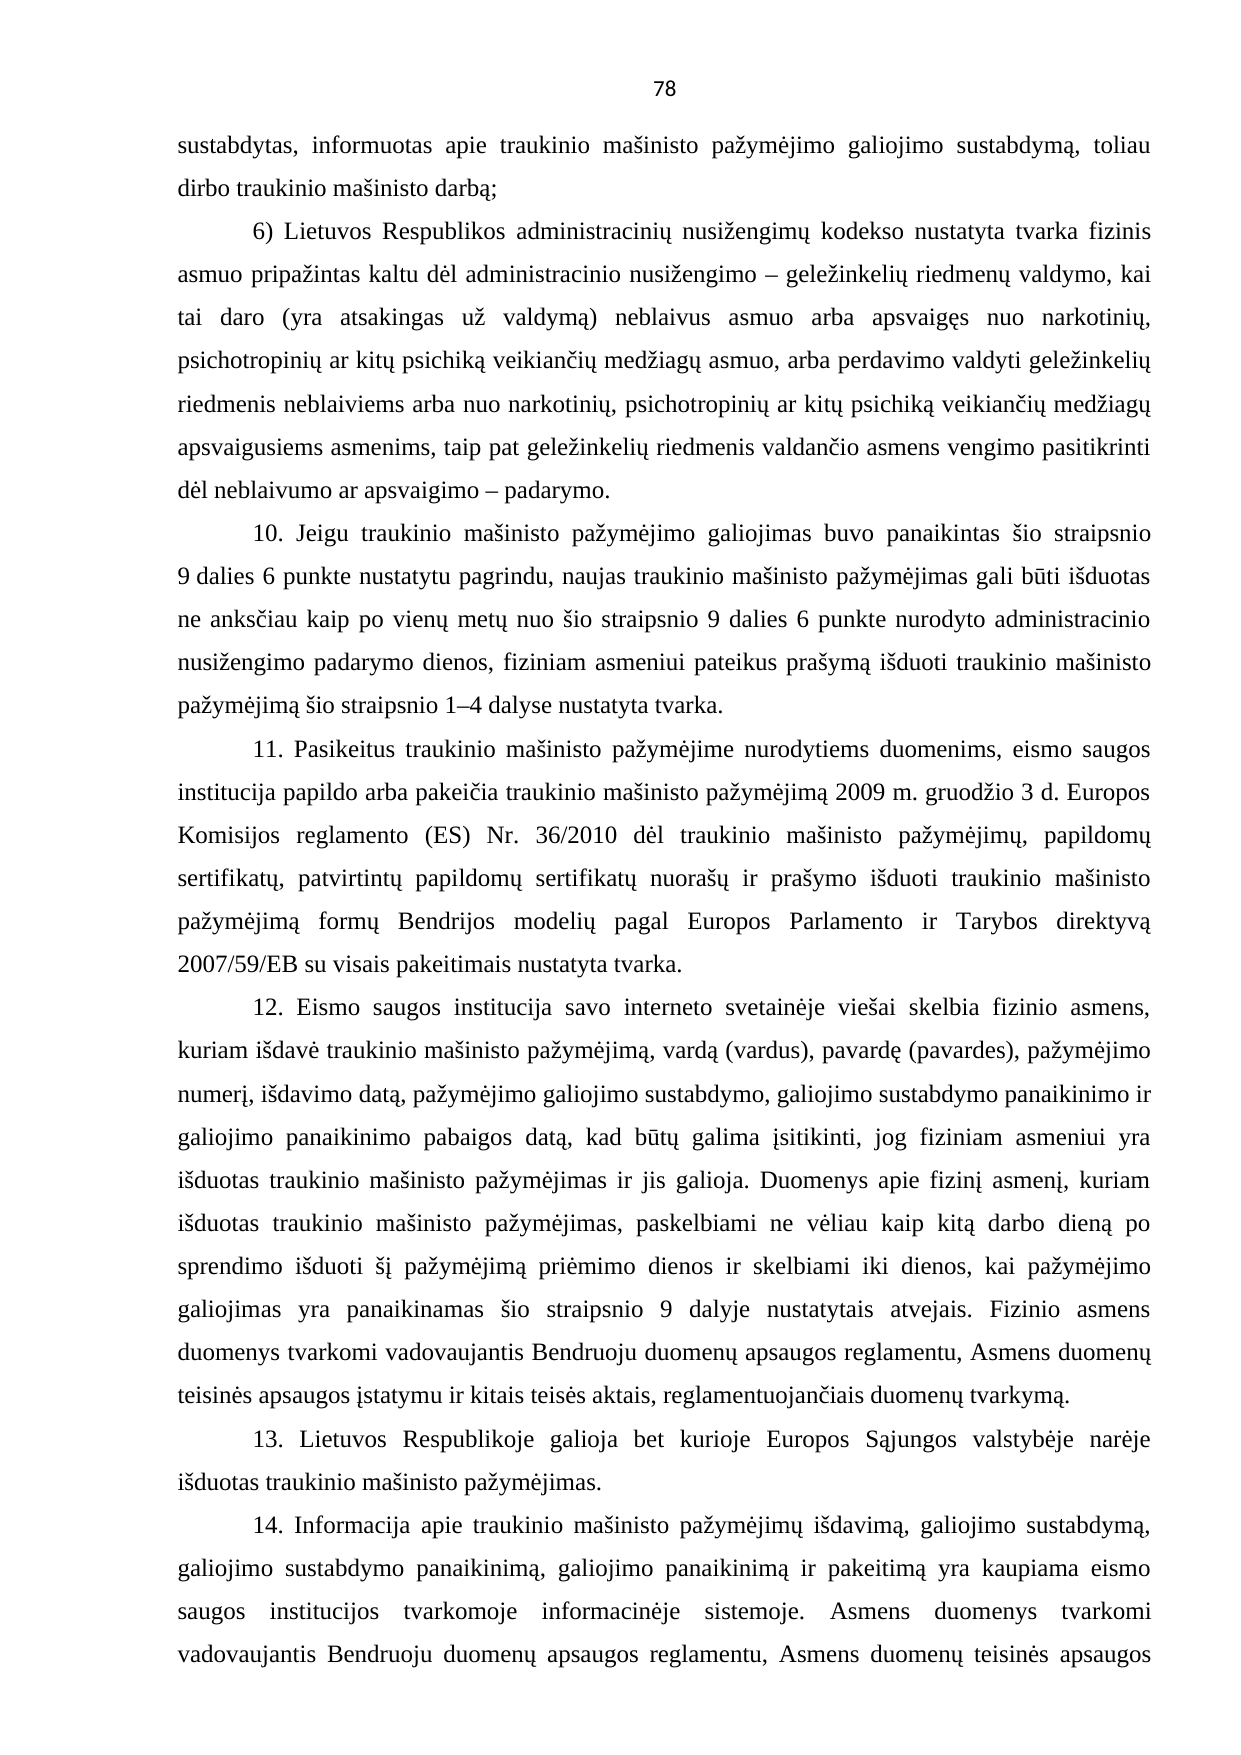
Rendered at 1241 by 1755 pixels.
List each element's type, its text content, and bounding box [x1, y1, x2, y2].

text 10. Jeigu traukinio mašinisto pažymėjimo galiojimas buvo panaikintas šio straipsnio 9 dalies 6 punkte nustatytu pagrindu, naujas traukinio mašinisto pažymėjimas gali būti išduotas ne anksčiau kaip po vienų metų nuo šio straipsnio 9 dalies 6 punkte nurodyto administracinio nusižengimo padarymo dienos, fiziniam asmeniui pateikus prašymą išduoti traukinio mašinisto pažymėjimą šio straipsnio 1–4 dalyse nustatyta tvarka. [177, 518, 1152, 719]
text 12. Eismo saugos institucija savo interneto svetainėje viešai skelbia fizinio asmens, kuriam išdavė traukinio mašinisto pažymėjimą, vardą (vardus), pavardę (pavardes), pažymėjimo numerį, išdavimo datą, pažymėjimo galiojimo sustabdymo, galiojimo sustabdymo panaikinimo ir galiojimo panaikinimo pabaigos datą, kad būtų galima įsitikinti, jog fiziniam asmeniui yra išduotas traukinio mašinisto pažymėjimas ir jis galioja. Duomenys apie fizinį asmenį, kuriam išduotas traukinio mašinisto pažymėjimas, paskelbiami ne vėliau kaip kitą darbo dieną po sprendimo išduoti šį pažymėjimą priėmimo dienos ir skelbiami iki dienos, kai pažymėjimo galiojimas yra panaikinamas šio straipsnio 9 dalyje nustatytais atvejais. Fizinio asmens duomenys tvarkomi vadovaujantis Bendruoju duomenų apsaugos reglamentu, Asmens duomenų teisinės apsaugos įstatymu ir kitais teisės aktais, reglamentuojančiais duomenų tvarkymą. [177, 992, 1152, 1409]
text 6) Lietuvos Respublikos administracinių nusižengimų kodekso nustatyta tvarka fizinis asmuo pripažintas kaltu dėl administracinio nusižengimo – geležinkelių riedmenų valdymo, kai tai daro (yra atsakingas už valdymą) neblaivus asmuo arba apsvaigęs nuo narkotinių, psichotropinių ar kitų psichiką veikiančių medžiagų asmuo, arba perdavimo valdyti geležinkelių riedmenis neblaiviems arba nuo narkotinių, psichotropinių ar kitų psichiką veikiančių medžiagų apsvaigusiems asmenims, taip pat geležinkelių riedmenis valdančio asmens vengimo pasitikrinti dėl neblaivumo ar apsvaigimo – padarymo. [177, 216, 1152, 504]
text 11. Pasikeitus traukinio mašinisto pažymėjime nurodytiems duomenims, eismo saugos institucija papildo arba pakeičia traukinio mašinisto pažymėjimą 2009 m. gruodžio 3 d. Europos Komisijos reglamento (ES) Nr. 36/2010 dėl traukinio mašinisto pažymėjimų, papildomų sertifikatų, patvirtintų papildomų sertifikatų nuorašų ir prašymo išduoti traukinio mašinisto pažymėjimą formų Bendrijos modelių pagal Europos Parlamento ir Tarybos direktyvą 2007/59/EB su visais pakeitimais nustatyta tvarka. [177, 734, 1152, 978]
text 13. Lietuvos Respublikoje galioja bet kurioje Europos Sąjungos valstybėje narėje išduotas traukinio mašinisto pažymėjimas. [177, 1424, 1152, 1496]
text 14. Informacija apie traukinio mašinisto pažymėjimų išdavimą, galiojimo sustabdymą, galiojimo sustabdymo panaikinimą, galiojimo panaikinimą ir pakeitimą yra kaupiama eismo saugos institucijos tvarkomoje informacinėje sistemoje. Asmens duomenys tvarkomi vadovaujantis Bendruoju duomenų apsaugos reglamentu, Asmens duomenų teisinės apsaugos [177, 1510, 1152, 1668]
text sustabdytas, informuotas apie traukinio mašinisto pažymėjimo galiojimo sustabdymą, toliau dirbo traukinio mašinisto darbą; [177, 130, 1152, 202]
